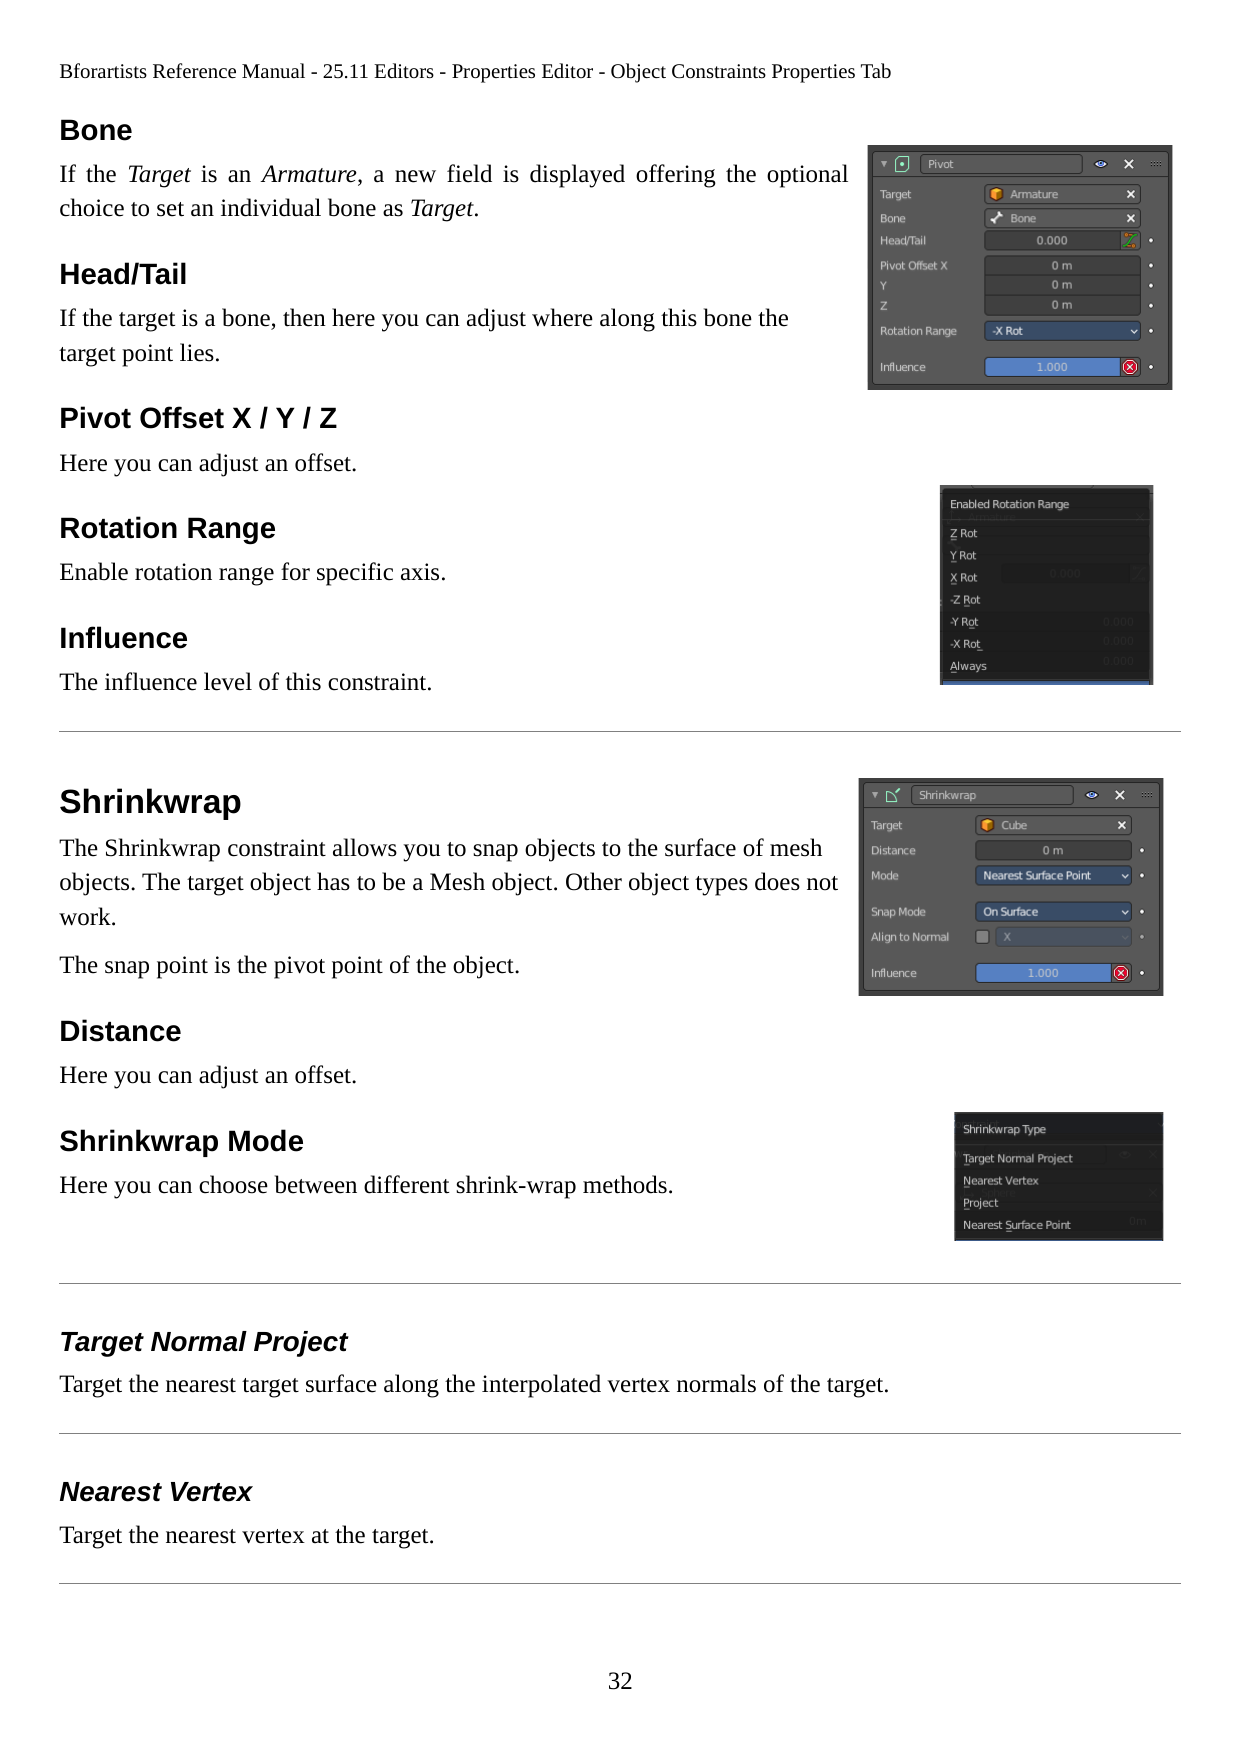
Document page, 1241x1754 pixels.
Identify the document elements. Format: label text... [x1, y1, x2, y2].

subtitle Pivot Offset X / Y / Z [59, 401, 1181, 435]
text Target the nearest target surface along the interpolated vertex normals of the target. [59, 1369, 1181, 1398]
subtitle [1154, 621, 1181, 655]
subtitle [1164, 781, 1181, 820]
picture [858, 778, 1164, 996]
picture [939, 485, 1154, 685]
text Here you can adjust an offset. [59, 1061, 1181, 1089]
subtitle [1164, 1124, 1181, 1158]
subtitle Target Normal Project [59, 1325, 1181, 1357]
text If the target is a bone, then here you can adjust where along this bone the target point lies. [59, 303, 867, 366]
subtitle Distance [59, 1014, 1181, 1048]
subtitle Bone [59, 113, 1181, 146]
subtitle Shrinkwrap Mode [59, 1124, 954, 1158]
subtitle [1173, 257, 1181, 291]
subtitle Influence [59, 621, 939, 655]
picture [867, 145, 1173, 390]
text The snap point is the pivot point of the object. [59, 951, 858, 979]
text The influence level of this constraint. [59, 667, 1181, 696]
subtitle Shrinkwrap [59, 781, 858, 820]
subtitle Nearest Vertex [59, 1475, 1181, 1507]
text Here you can choose between different shrink-wrap methods. [59, 1170, 954, 1199]
subtitle Rotation Range [59, 511, 939, 545]
subtitle [1154, 511, 1181, 545]
text If the Target is an Armature, a new field is displayed offering the optional choice to set an individual bone as Target. [59, 159, 867, 222]
text The Shrinkwrap constraint allows you to snap objects to the surface of mesh objects. The target object has to be a Mesh object. Other object types does not work. [59, 833, 858, 930]
picture [954, 1112, 1164, 1241]
subtitle Head/Tail [59, 257, 867, 291]
text Enable rotation range for specific axis. [59, 557, 939, 586]
text Here you can adjust an offset. [59, 448, 1181, 476]
text Target the nearest vertex at the target. [59, 1520, 1181, 1548]
